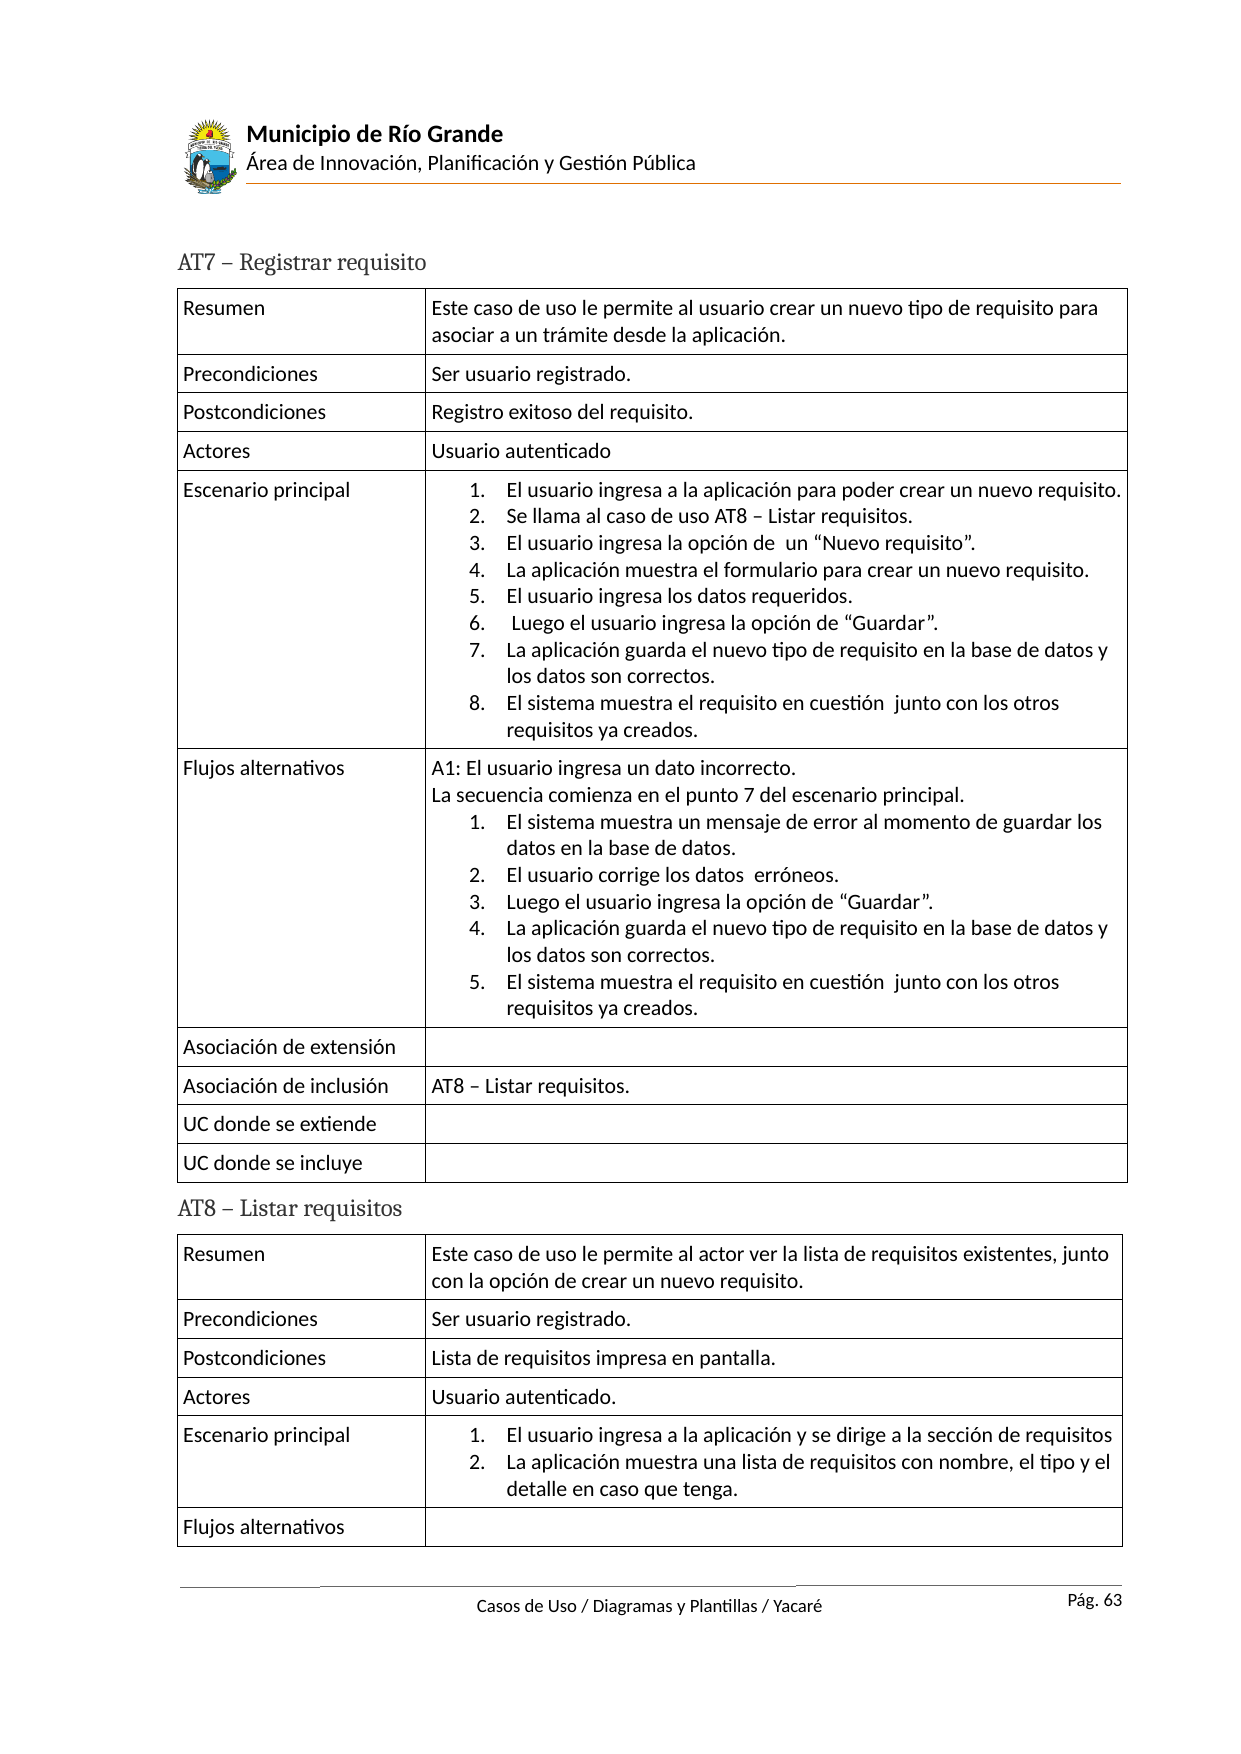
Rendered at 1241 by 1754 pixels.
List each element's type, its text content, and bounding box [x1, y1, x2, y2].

table_cell Asociación de extensión [178, 1028, 425, 1066]
table_header Este caso de uso le permite al actor ver la lista de requisitos existentes, junto con la opción de crear un nuevo requisito. [426, 1235, 1122, 1299]
subtitle AT7 – Registrar requisito [177, 248, 1122, 277]
table_cell Postcondiciones [178, 393, 425, 431]
table_cell UC donde se incluye [178, 1144, 425, 1181]
table_cell Precondiciones [178, 1300, 425, 1338]
table_cell UC donde se extiende [178, 1105, 425, 1143]
table_cell Actores [178, 1378, 425, 1415]
table_cell AT8 – Listar requisitos. [426, 1067, 1127, 1104]
table_cell Ser usuario registrado. [426, 1300, 1122, 1338]
table_cell Ser usuario registrado. [426, 355, 1127, 392]
table_cell [426, 1028, 1127, 1066]
table_cell El usuario ingresa a la aplicación para poder crear un nuevo requisito. Se llama al caso de uso AT8 – Listar requisitos. El usuario ingresa la opción de un “Nuevo requisito”. La aplicación muestra el formulario para crear un nuevo requisito. El usuario ingresa los datos requeridos. Luego el usuario ingresa la opción de “Guardar”. La aplicación guarda el nuevo tipo de requisito en la base de datos y los datos son correctos. El sistema muestra el requisito en cuestión junto con los otros requisitos ya creados. [426, 471, 1127, 748]
table_cell Flujos alternativos [178, 749, 425, 1027]
table_cell Usuario autenticado [426, 432, 1127, 469]
table_cell Flujos alternativos [178, 1508, 425, 1546]
table_cell El usuario ingresa a la aplicación y se dirige a la sección de requisitos La aplicación muestra una lista de requisitos con nombre, el tipo y el detalle en caso que tenga. [426, 1416, 1122, 1507]
table_cell [426, 1105, 1127, 1143]
subtitle AT8 – Listar requisitos [177, 1194, 1122, 1222]
table_header Este caso de uso le permite al usuario crear un nuevo tipo de requisito para asociar a un trámite desde la aplicación. [426, 289, 1127, 354]
table_header Resumen [178, 289, 425, 354]
table_cell Usuario autenticado. [426, 1378, 1122, 1415]
table_cell Postcondiciones [178, 1339, 425, 1377]
table_cell [426, 1144, 1127, 1181]
table_cell Registro exitoso del requisito. [426, 393, 1127, 431]
table_cell [426, 1508, 1122, 1546]
table_cell Lista de requisitos impresa en pantalla. [426, 1339, 1122, 1377]
table_cell Escenario principal [178, 1416, 425, 1507]
table_cell Escenario principal [178, 471, 425, 748]
table_cell Precondiciones [178, 355, 425, 392]
table_header Resumen [178, 1235, 425, 1299]
table_cell Asociación de inclusión [178, 1067, 425, 1104]
table_cell A1: El usuario ingresa un dato incorrecto. La secuencia comienza en el punto 7 del escenario principal. El sistema muestra un mensaje de error al momento de guardar los datos en la base de datos. El usuario corrige los datos erróneos. Luego el usuario ingresa la opción de “Guardar”. La aplicación guarda el nuevo tipo de requisito en la base de datos y los datos son correctos. El sistema muestra el requisito en cuestión junto con los otros requisitos ya creados. [426, 749, 1127, 1027]
table_cell Actores [178, 432, 425, 469]
